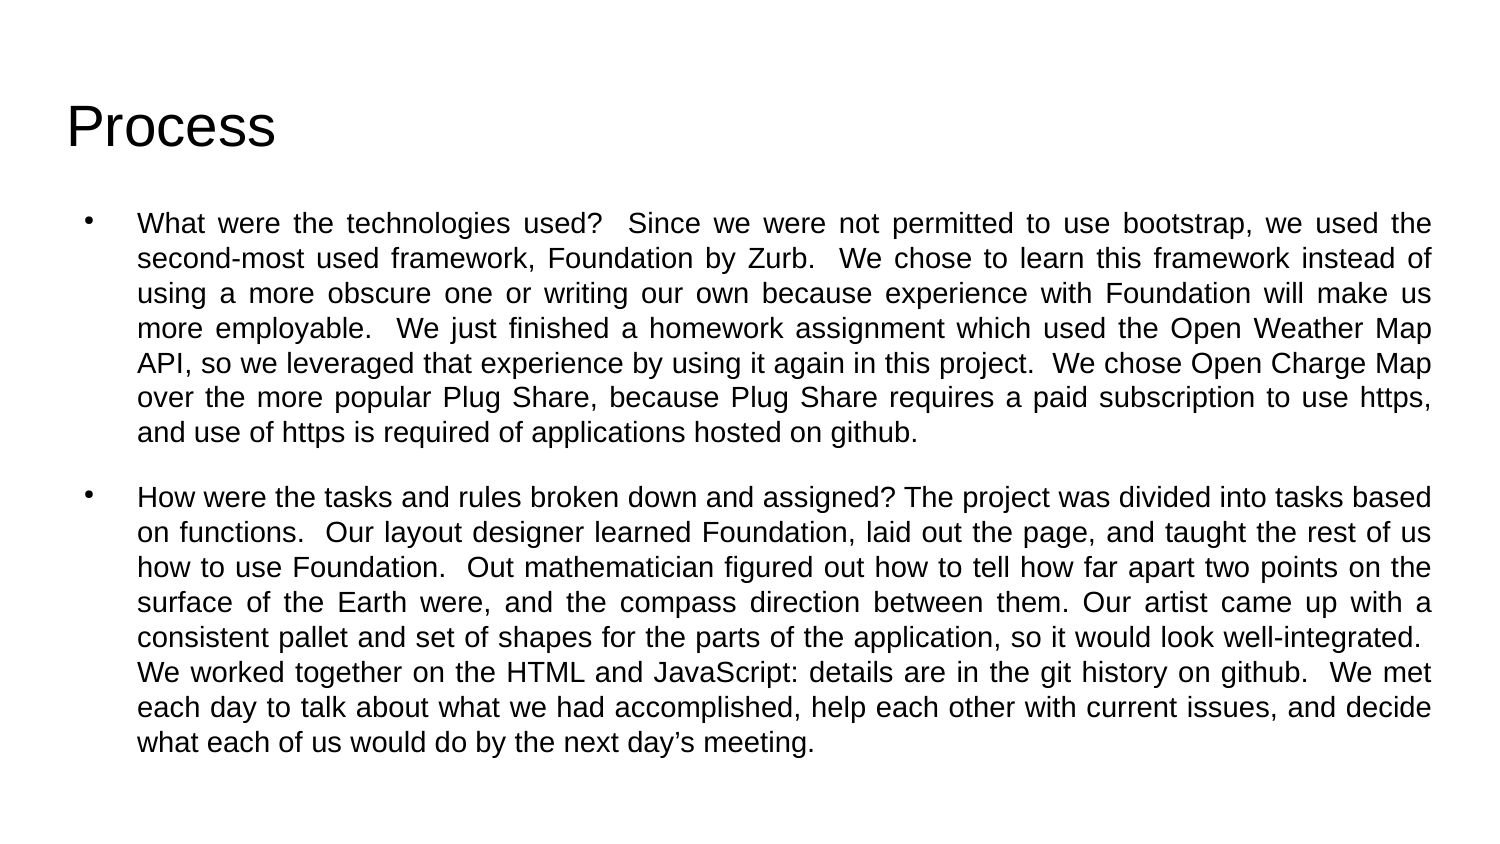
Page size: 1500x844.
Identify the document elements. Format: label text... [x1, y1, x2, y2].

title Process [51, 72, 1449, 167]
list What were the technologies used? Since we were not permitted to use bootstrap, we used the second-most used framework, Foundation by Zurb. We chose to learn this framework instead of using a more obscure one or writing our own because experience with Foundation will make us more employable. We just finished a homework assignment which used the Open Weather Map API, so we leveraged that experience by using it again in this project. We chose Open Charge Map over the more popular Plug Share, because Plug Share requires a paid subscription to use https, and use of https is required of applications hosted on github. How were the tasks and rules broken down and assigned? The project was divided into tasks based on functions. Our layout designer learned Foundation, laid out the page, and taught the rest of us how to use Foundation. Out mathematician figured out how to tell how far apart two points on the surface of the Earth were, and the compass direction between them. Our artist came up with a consistent pallet and set of shapes for the parts of the application, so it would look well-integrated. We worked together on the HTML and JavaScript: details are in the git history on github. We met each day to talk about what we had accomplished, help each other with current issues, and decide what each of us would do by the next day’s meeting. [51, 189, 1449, 750]
